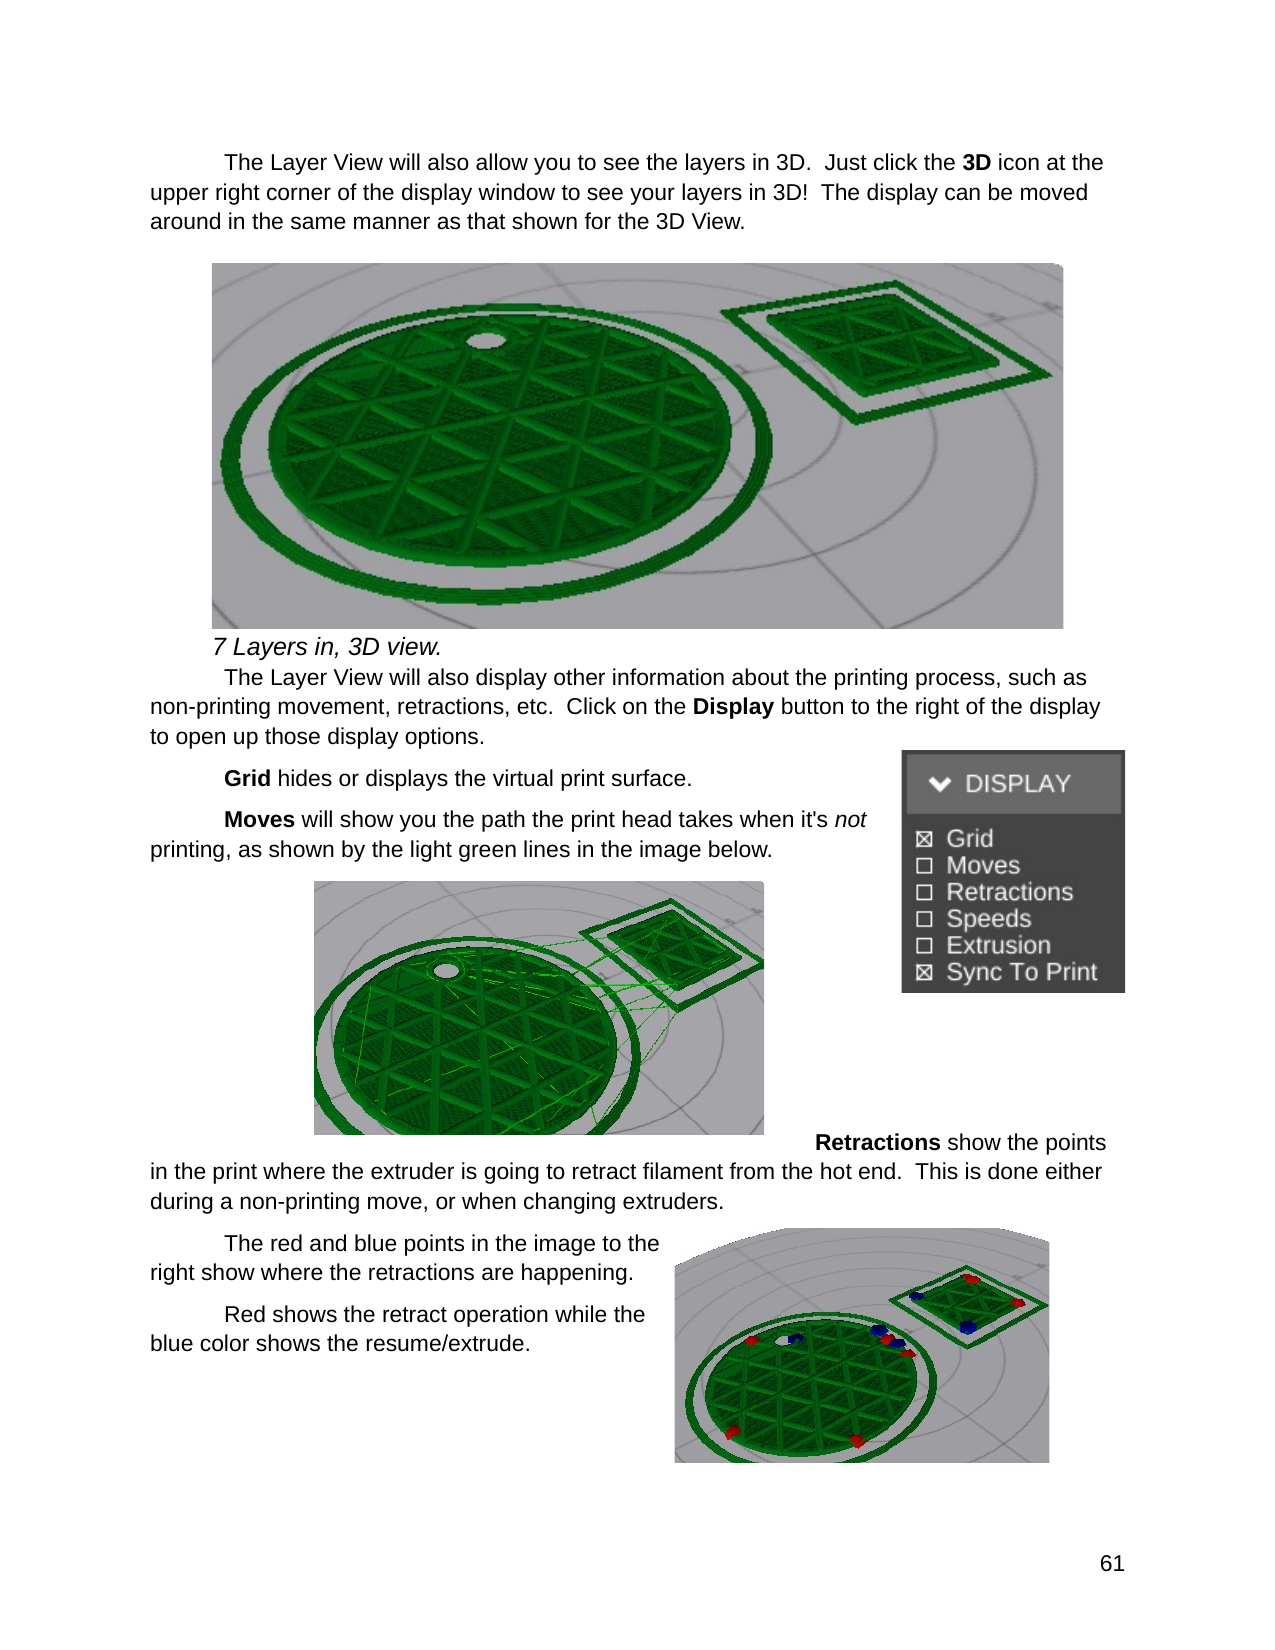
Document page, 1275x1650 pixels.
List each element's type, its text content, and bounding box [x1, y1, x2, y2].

picture [314, 881, 765, 1135]
text The Layer View will also allow you to see the layers in 3D. Just click the 3D icon at the upper right corner of the display window to see your layers in 3D! The display can be moved around in the same manner as that shown for the 3D View. [150, 150, 1125, 234]
text The red and blue points in the image to the right show where the retractions are happening. [150, 1230, 674, 1285]
text [1050, 1230, 1125, 1285]
text [1050, 1301, 1125, 1356]
text Moves will show you the path the print head takes when it's not printing, as shown by the light green lines in the image below. [150, 807, 901, 862]
picture [211, 263, 1064, 629]
picture [901, 750, 1125, 993]
picture [674, 1228, 1050, 1463]
text Red shows the retract operation while the blue color shows the resume/extrude. [150, 1301, 674, 1356]
text Grid hides or displays the virtual print surface. [150, 765, 901, 791]
text Retractions show the points in the print where the extruder is going to retract filament from the hot end. This is done either during a non-printing move, or when changing extruders. [150, 1129, 1125, 1214]
text 7 Layers in, 3D view. [212, 629, 1063, 661]
text The Layer View will also display other information about the printing process, such as non-printing movement, retractions, etc. Click on the Display button to the right of the display to open up those display options. [150, 251, 1125, 749]
